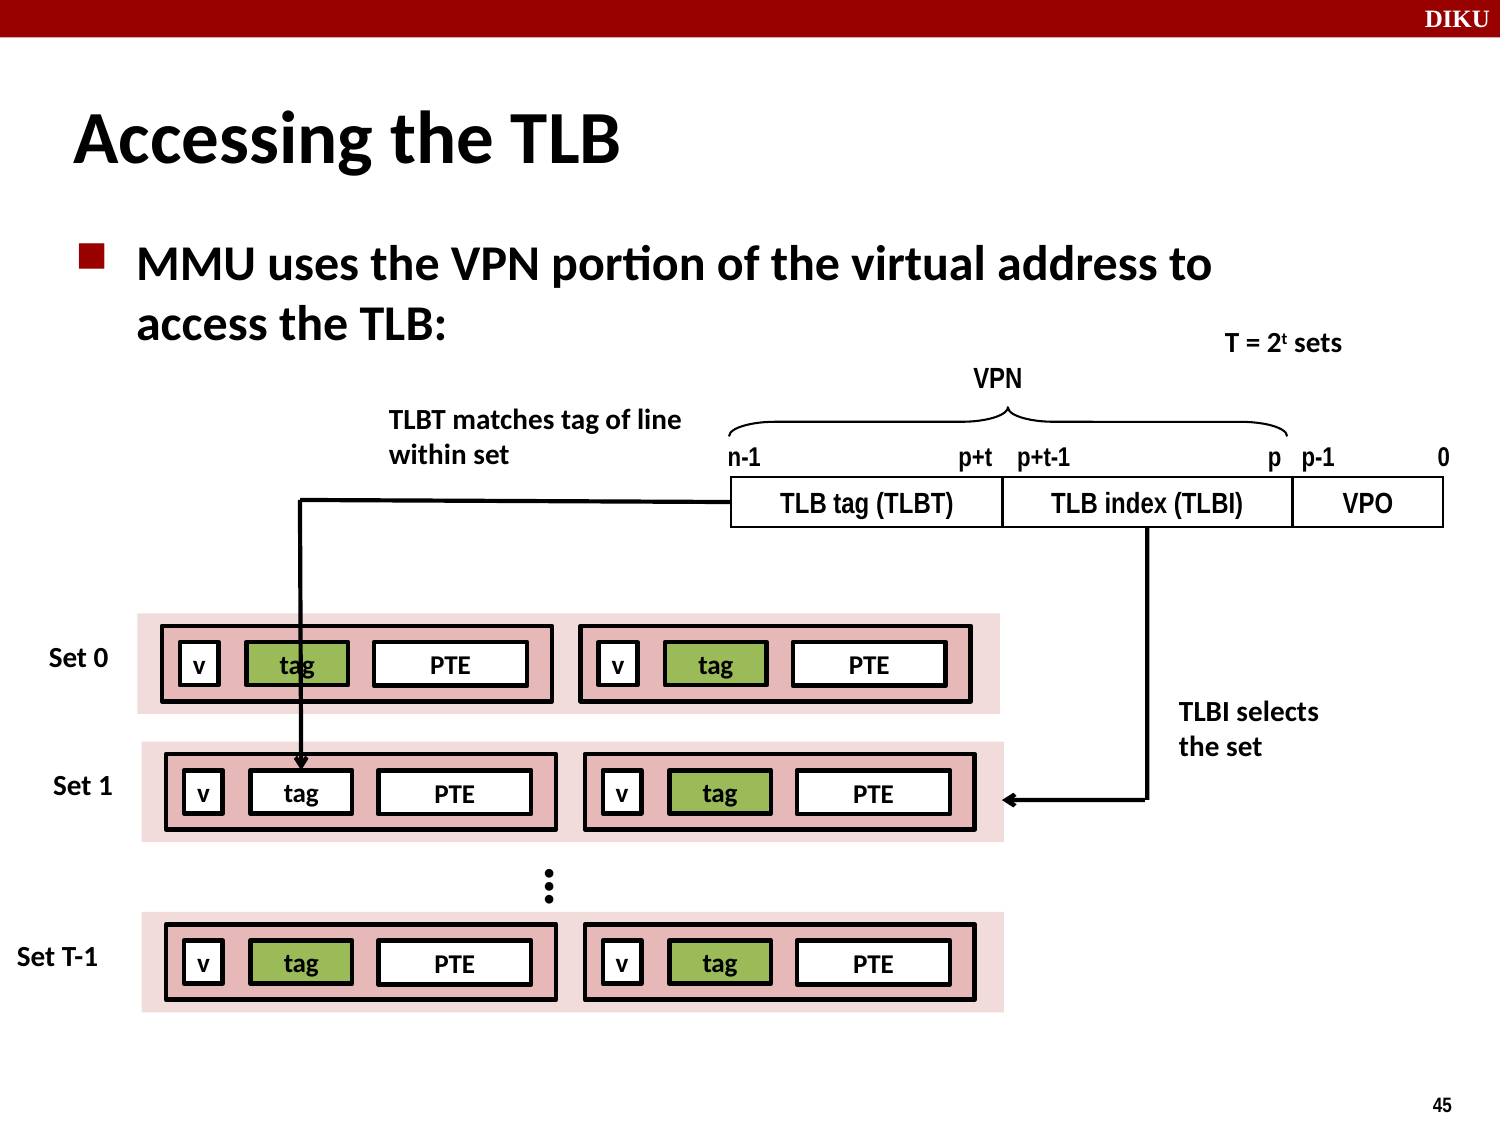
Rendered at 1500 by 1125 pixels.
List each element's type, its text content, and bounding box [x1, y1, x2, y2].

text_box T = 2t sets [1210, 316, 1398, 377]
text_box [137, 613, 298, 714]
text_box [141, 911, 1004, 1013]
text_box v [602, 940, 642, 984]
text_box v [598, 642, 638, 686]
text_box n-1 [713, 427, 784, 483]
text_box p [1253, 427, 1300, 483]
text_box Set 0 [34, 631, 141, 691]
text_box [141, 741, 1004, 843]
text_box PTE [378, 940, 532, 985]
text_box Set 1 [38, 759, 145, 820]
text_box PTE [374, 642, 528, 686]
text_box v [184, 940, 223, 984]
text_box p+t [943, 427, 1016, 483]
text_box VPN [958, 346, 1052, 407]
text_box tag [669, 940, 771, 984]
text_box PTE [797, 940, 950, 985]
text_box Accessing the TLB [58, 71, 1304, 197]
text_box v [602, 770, 642, 814]
text_box tag [246, 642, 298, 686]
text_box p+t-1 [1016, 427, 1099, 483]
text_box 0 [1422, 427, 1468, 483]
text_box tag [303, 642, 348, 686]
text_box … [487, 843, 603, 911]
text_box TLBT matches tag of line within set [374, 392, 713, 498]
text_box MMU uses the VPN portion of the virtual address to access the TLB: [65, 223, 1361, 363]
text_box tag [250, 940, 353, 984]
text_box tag [669, 770, 771, 814]
text_box TLBI selects the set [1164, 685, 1336, 780]
text_box PTE [792, 642, 946, 686]
text_box p-1 [1300, 427, 1358, 477]
text_box tag [250, 770, 353, 814]
text_box VPO [1292, 477, 1444, 527]
text_box TLB tag (TLBT) [730, 477, 1002, 527]
text_box tag [665, 642, 767, 686]
text_box v [179, 642, 219, 686]
text_box PTE [797, 770, 950, 814]
text_box [303, 613, 1000, 714]
text_box PTE [378, 770, 532, 814]
text_box Set T-1 [2, 929, 137, 990]
text_box v [184, 770, 223, 814]
text_box TLB index (TLBI) [1002, 477, 1292, 527]
